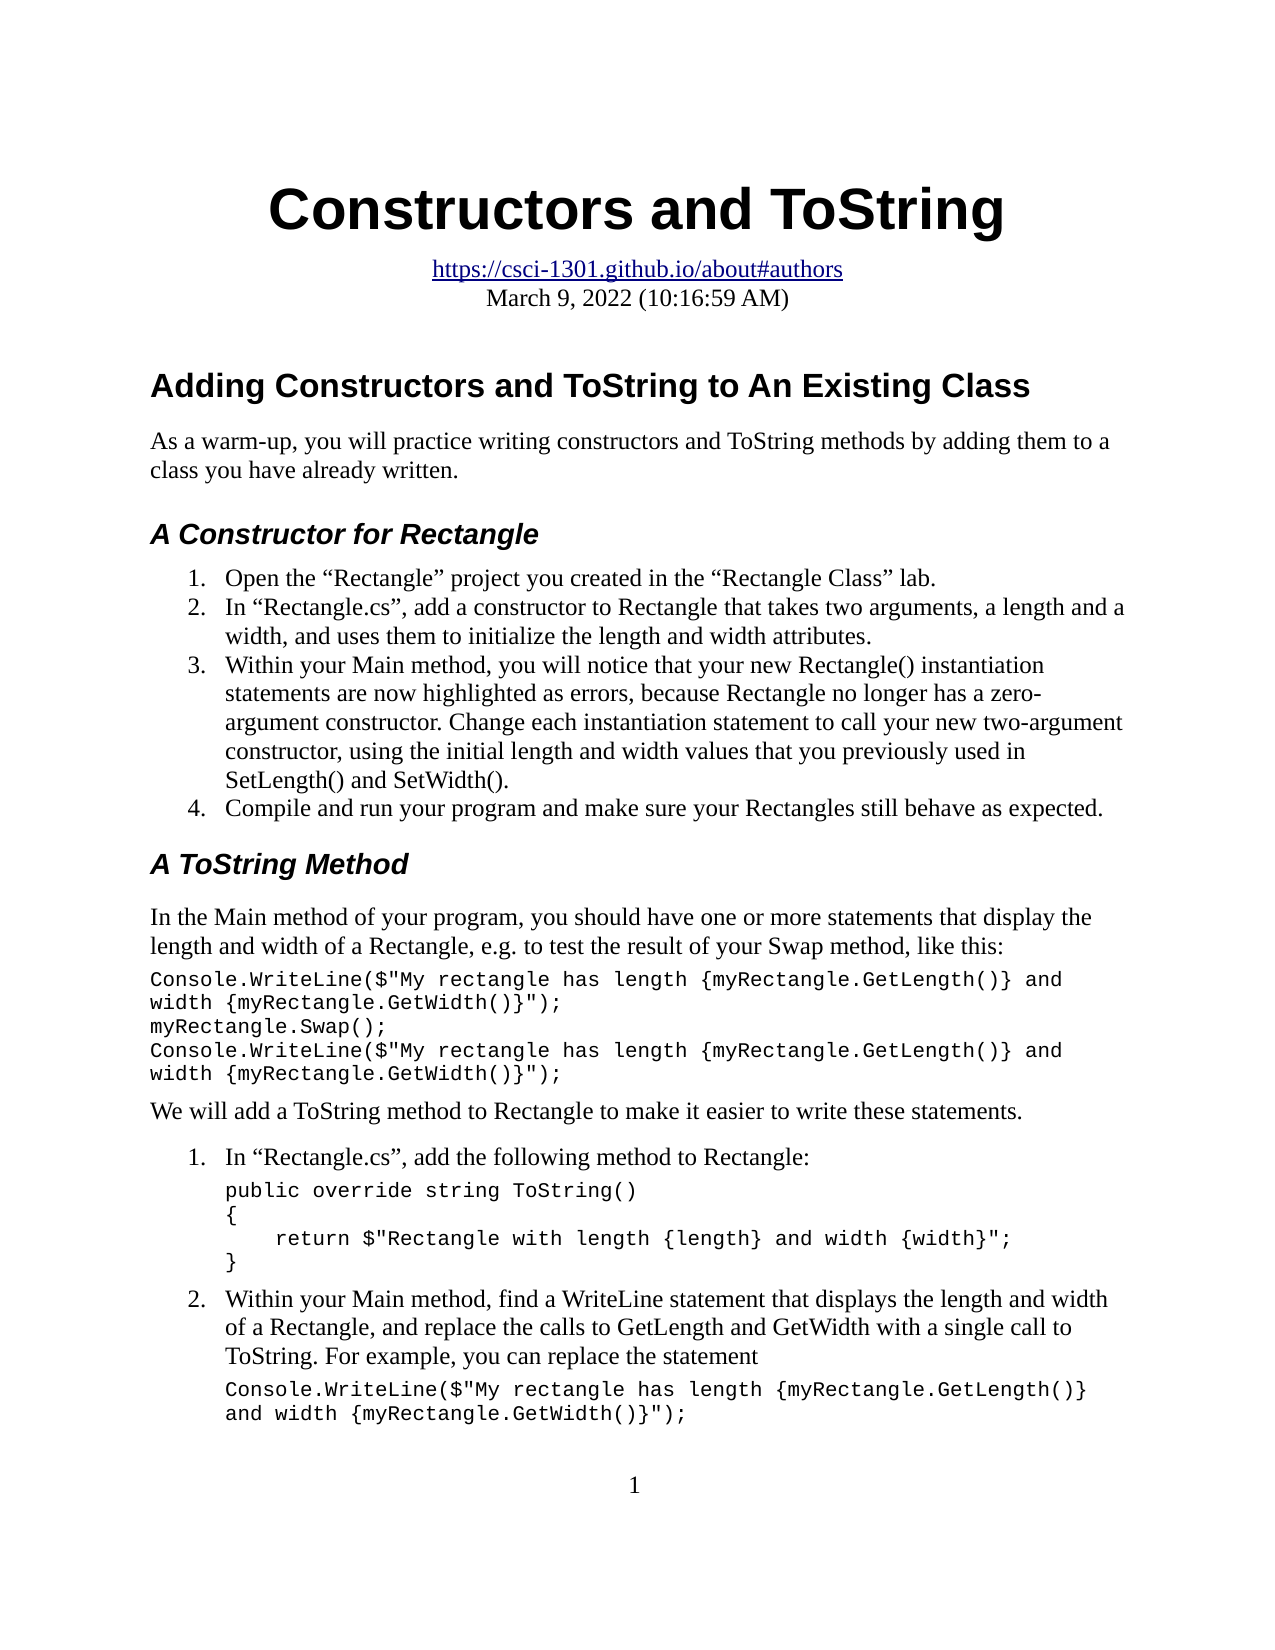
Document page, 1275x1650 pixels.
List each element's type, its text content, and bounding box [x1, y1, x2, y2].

list public override string ToString() [187, 1180, 1125, 1204]
list Compile and run your program and make sure your Rectangles still behave as expected. [187, 793, 1125, 822]
text We will add a ToString method to Rectangle to make it easier to write these statements. [150, 1096, 1125, 1124]
title Constructors and ToString [150, 175, 1125, 242]
list } [187, 1251, 1125, 1275]
list Console.WriteLine($"My rectangle has length {myRectangle.GetLength()} and width {myRectangle.GetWidth()}"); [187, 1379, 1125, 1426]
text Console.WriteLine($"My rectangle has length {myRectangle.GetLength()} and width {myRectangle.GetWidth()}"); [150, 1039, 1125, 1087]
subtitle A ToString Method [150, 847, 1125, 881]
list In “Rectangle.cs”, add a constructor to Rectangle that takes two arguments, a length and a width, and uses them to initialize the length and width attributes. [187, 592, 1125, 650]
subtitle Adding Constructors and ToString to An Existing Class [150, 366, 1125, 404]
list Within your Main method, find a WriteLine statement that displays the length and width of a Rectangle, and replace the calls to GetLength and GetWidth with a single call to ToString. For example, you can replace the statement [187, 1284, 1125, 1370]
text In the Main method of your program, you should have one or more statements that display the length and width of a Rectangle, e.g. to test the result of your Swap method, like this: [150, 902, 1125, 960]
text March 9, 2022 (10:16:59 AM) [150, 283, 1125, 312]
text As a warm-up, you will practice writing constructors and ToString methods by adding them to a class you have already written. [150, 426, 1125, 483]
text Console.WriteLine($"My rectangle has length {myRectangle.GetLength()} and width {myRectangle.GetWidth()}"); [150, 969, 1125, 1016]
list return $"Rectangle with length {length} and width {width}"; [187, 1227, 1125, 1251]
text myRectangle.Swap(); [150, 1016, 1125, 1039]
text https://csci-1301.github.io/about#authors [150, 254, 1125, 283]
list Within your Main method, you will notice that your new Rectangle() instantiation statements are now highlighted as errors, because Rectangle no longer has a zero-argument constructor. Change each instantiation statement to call your new two-argument constructor, using the initial length and width values that you previously used in SetLength() and SetWidth(). [187, 650, 1125, 793]
list Open the “Rectangle” project you created in the “Rectangle Class” lab. [187, 563, 1125, 592]
list In “Rectangle.cs”, add the following method to Rectangle: [187, 1142, 1125, 1171]
subtitle A Constructor for Rectangle [150, 517, 1125, 551]
list { [187, 1204, 1125, 1227]
